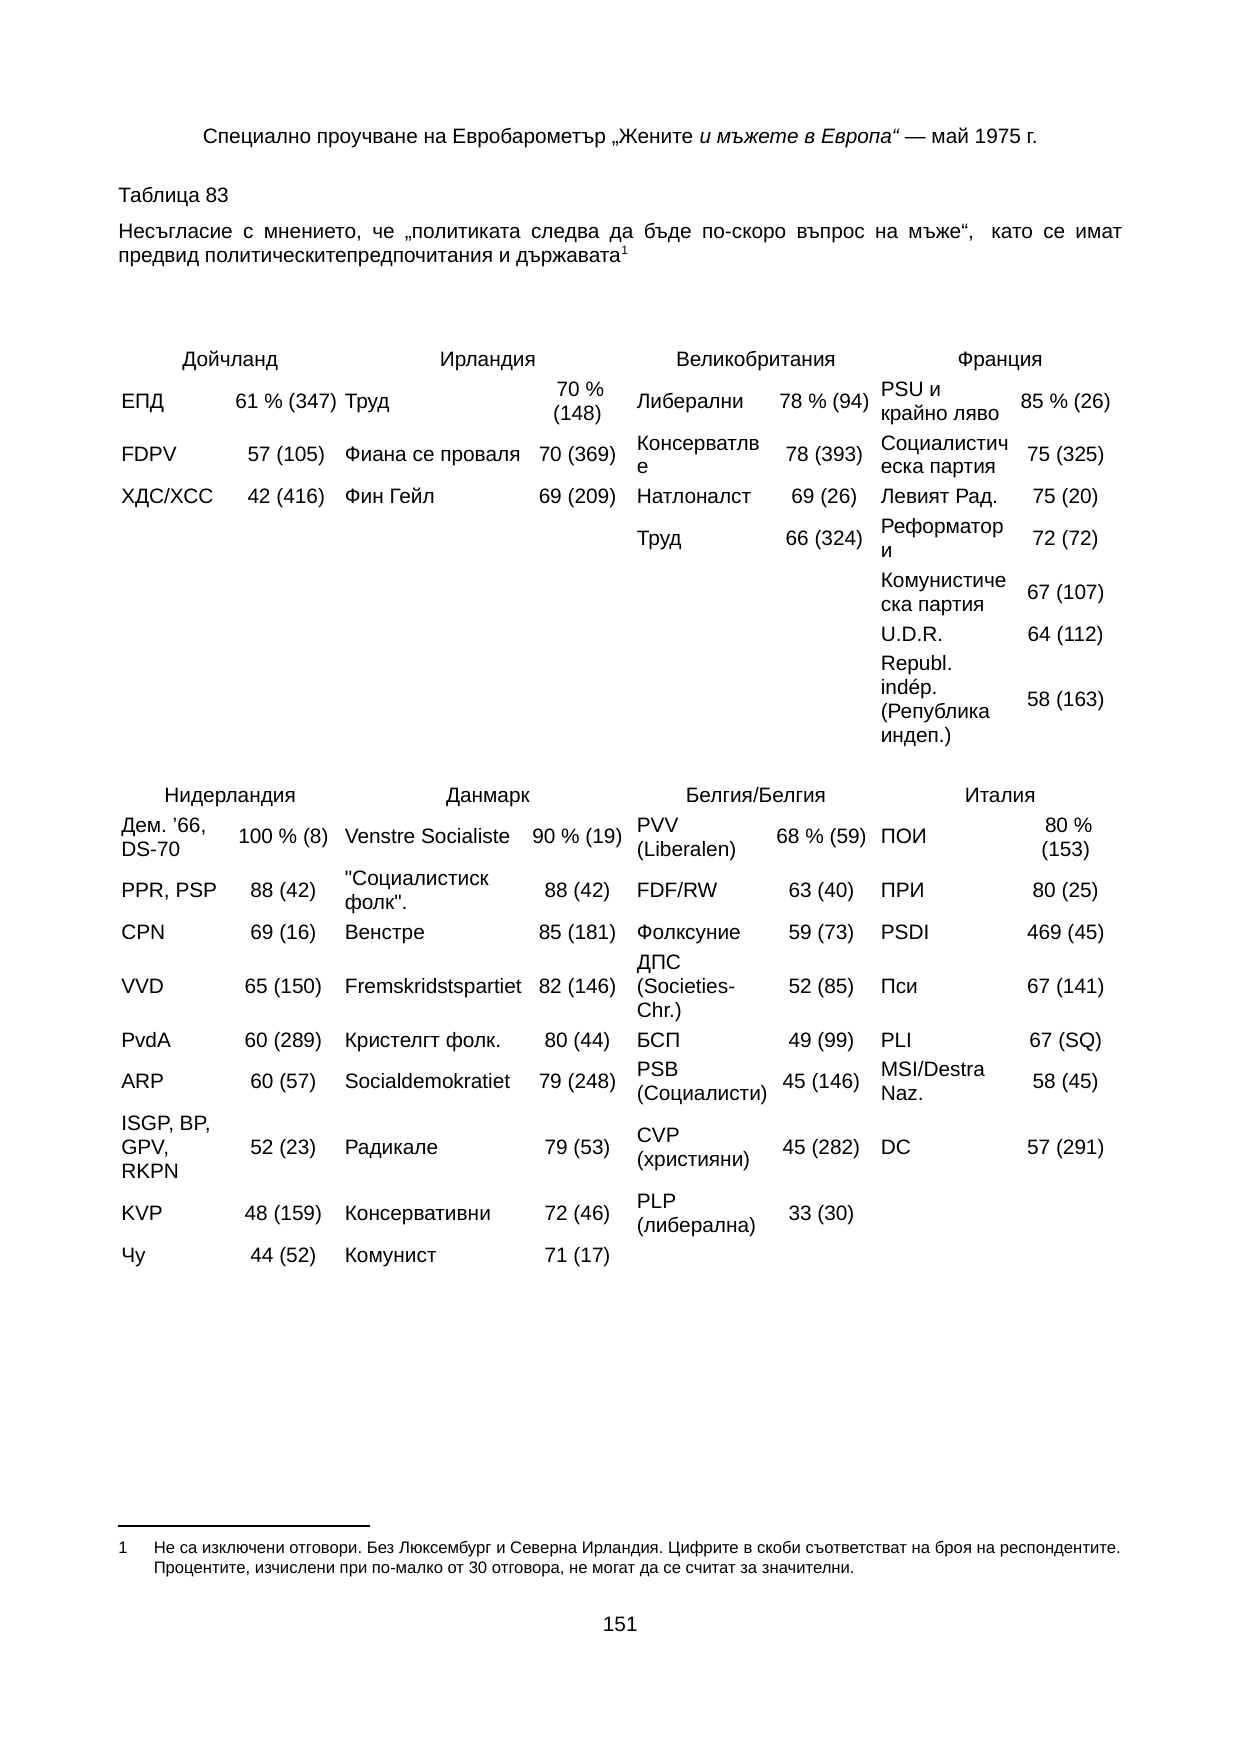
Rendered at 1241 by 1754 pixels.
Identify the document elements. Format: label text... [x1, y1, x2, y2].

table_cell 72 (46) [527, 1186, 634, 1239]
table_cell 65 (150) [230, 947, 342, 1024]
table_cell [230, 619, 342, 648]
table_cell CPN [118, 917, 230, 947]
table_cell [1015, 750, 1122, 780]
table_cell 72 (72) [1015, 511, 1122, 565]
table_cell 71 (17) [527, 1240, 634, 1269]
table_cell [527, 750, 634, 780]
table_cell 469 (45) [1015, 917, 1122, 947]
table_header Франция [878, 344, 1122, 374]
table_cell 88 (42) [527, 863, 634, 917]
table_cell [118, 511, 230, 565]
table_cell "Социалистиск фолк". [342, 863, 527, 917]
table_cell [527, 511, 634, 565]
table_cell 80 (44) [527, 1025, 634, 1054]
table_cell 52 (85) [771, 947, 878, 1024]
table_cell Труд [634, 511, 771, 565]
table_cell Белгия/Белгия [634, 780, 878, 809]
table_cell [771, 1269, 878, 1299]
table_cell ПОИ [878, 810, 1015, 863]
table_cell [1015, 1240, 1122, 1269]
table_cell VVD [118, 947, 230, 1024]
table_cell 79 (248) [527, 1054, 634, 1108]
table_cell PSU и крайно ляво [878, 374, 1015, 427]
table_cell [771, 750, 878, 780]
table_cell [634, 750, 771, 780]
table_cell [230, 750, 342, 780]
table_cell [634, 619, 771, 648]
table_cell Venstre Socialiste [342, 810, 527, 863]
text Не са изключени отговори. Без Люксембург и Северна Ирландия. Цифрите в скоби съответстват на броя на респондентите. Процентите, изчислени при по-малко от 30 отговора, не могат да се считат за значителни. [118, 1538, 1122, 1577]
table_cell 69 (26) [771, 481, 878, 511]
table_cell PLI [878, 1025, 1015, 1054]
table_cell [771, 619, 878, 648]
table_cell 42 (416) [230, 481, 342, 511]
table_cell ЕПД [118, 374, 230, 427]
table_cell FDF/RW [634, 863, 771, 917]
table_cell Либерални [634, 374, 771, 427]
table_cell PSDI [878, 917, 1015, 947]
table_cell Труд [342, 374, 527, 427]
table_cell [230, 565, 342, 618]
table_cell PSB (Социалисти) [634, 1054, 771, 1108]
table_cell Данмарк [342, 780, 634, 809]
table_cell CVP (християни) [634, 1108, 771, 1186]
table_cell 49 (99) [771, 1025, 878, 1054]
table_cell 67 (141) [1015, 947, 1122, 1024]
table_cell [878, 1269, 1015, 1299]
table_cell Консервативни [342, 1186, 527, 1239]
table_cell 80 (25) [1015, 863, 1122, 917]
table_cell PVV (Liberalen) [634, 810, 771, 863]
table_cell [634, 648, 771, 750]
table_cell 60 (57) [230, 1054, 342, 1108]
table_cell [771, 565, 878, 618]
table_header Ирландия [342, 344, 634, 374]
table_cell БСП [634, 1025, 771, 1054]
table_cell 52 (23) [230, 1108, 342, 1186]
table_cell Натлоналст [634, 481, 771, 511]
table_cell [118, 619, 230, 648]
table_cell 58 (163) [1015, 648, 1122, 750]
table_cell 90 % (19) [527, 810, 634, 863]
table_cell PvdA [118, 1025, 230, 1054]
table_cell [230, 648, 342, 750]
table_cell [527, 648, 634, 750]
table_cell 85 (181) [527, 917, 634, 947]
table_cell 75 (20) [1015, 481, 1122, 511]
table_cell Нидерландия [118, 780, 342, 809]
table_cell 80 % (153) [1015, 810, 1122, 863]
table_cell [634, 1269, 771, 1299]
table_cell Венстре [342, 917, 527, 947]
table_cell [118, 648, 230, 750]
table_cell Консерватлве [634, 428, 771, 481]
table_cell 45 (146) [771, 1054, 878, 1108]
table_cell 85 % (26) [1015, 374, 1122, 427]
table_cell Левият Рад. [878, 481, 1015, 511]
table_cell Fremskridstspartiet [342, 947, 527, 1024]
table_cell 67 (107) [1015, 565, 1122, 618]
table_cell [634, 1240, 771, 1269]
table_cell Радикале [342, 1108, 527, 1186]
table_cell Фолксуние [634, 917, 771, 947]
table_cell [230, 511, 342, 565]
table_cell Италия [878, 780, 1122, 809]
table_cell 66 (324) [771, 511, 878, 565]
table_cell [1015, 1269, 1122, 1299]
table_cell [771, 648, 878, 750]
table_cell [771, 1240, 878, 1269]
table_cell 67 (SQ) [1015, 1025, 1122, 1054]
table_cell Кристелгт фолк. [342, 1025, 527, 1054]
table_cell 33 (30) [771, 1186, 878, 1239]
text Несъгласие с мнението, че „политиката следва да бъде по-скоро въпрос на мъже“, като се имат предвид политическитепредпочитания и държавата [118, 219, 1122, 267]
table_cell 64 (112) [1015, 619, 1122, 648]
table_cell 45 (282) [771, 1108, 878, 1186]
table_cell [118, 1269, 230, 1299]
table_cell 78 % (94) [771, 374, 878, 427]
table_cell ARP [118, 1054, 230, 1108]
table_cell 75 (325) [1015, 428, 1122, 481]
table_cell [878, 1240, 1015, 1269]
table_cell [342, 1269, 527, 1299]
table_cell ПРИ [878, 863, 1015, 917]
table_cell 58 (45) [1015, 1054, 1122, 1108]
table_cell FDPV [118, 428, 230, 481]
table_cell [342, 511, 527, 565]
table_cell PLP (либерална) [634, 1186, 771, 1239]
table_cell KVP [118, 1186, 230, 1239]
text Таблица 83 [118, 183, 1122, 207]
table_cell [878, 1186, 1015, 1239]
table_cell [118, 565, 230, 618]
table_cell Социалистическа партия [878, 428, 1015, 481]
table_cell 60 (289) [230, 1025, 342, 1054]
table_cell [527, 565, 634, 618]
table_cell 78 (393) [771, 428, 878, 481]
table_cell Фиана се проваля [342, 428, 527, 481]
table_cell [878, 750, 1015, 780]
table_cell [527, 619, 634, 648]
table_cell ДПС (Societies-Chr.) [634, 947, 771, 1024]
table_cell 88 (42) [230, 863, 342, 917]
table_cell MSI/Destra Naz. [878, 1054, 1015, 1108]
table_cell Socialdemokratiet [342, 1054, 527, 1108]
table_cell ISGP, BP, GPV, RKPN [118, 1108, 230, 1186]
table_cell 59 (73) [771, 917, 878, 947]
table_cell [342, 565, 527, 618]
table_cell [342, 750, 527, 780]
table_cell 69 (209) [527, 481, 634, 511]
table_cell Дем. ’66, DS-70 [118, 810, 230, 863]
table_cell Комунистическа партия [878, 565, 1015, 618]
table_cell 44 (52) [230, 1240, 342, 1269]
table_cell Пси [878, 947, 1015, 1024]
table_cell 48 (159) [230, 1186, 342, 1239]
table_cell 57 (105) [230, 428, 342, 481]
table_header Дойчланд [118, 344, 342, 374]
table_cell U.D.R. [878, 619, 1015, 648]
table_header Великобритания [634, 344, 878, 374]
table_cell Комунист [342, 1240, 527, 1269]
table_cell 69 (16) [230, 917, 342, 947]
table_cell [527, 1269, 634, 1299]
table_cell PPR, PSP [118, 863, 230, 917]
table_cell 70 % (148) [527, 374, 634, 427]
table_cell 63 (40) [771, 863, 878, 917]
table_cell 68 % (59) [771, 810, 878, 863]
table_cell Реформатори [878, 511, 1015, 565]
table_cell [342, 619, 527, 648]
table_cell 82 (146) [527, 947, 634, 1024]
table_cell 57 (291) [1015, 1108, 1122, 1186]
table_cell [230, 1269, 342, 1299]
table_cell 70 (369) [527, 428, 634, 481]
table_cell Republ. indép. (Република индеп.) [878, 648, 1015, 750]
table_cell 79 (53) [527, 1108, 634, 1186]
table_cell 100 % (8) [230, 810, 342, 863]
table_cell Чу [118, 1240, 230, 1269]
table_cell [634, 565, 771, 618]
table_cell ХДС/ХСС [118, 481, 230, 511]
table_cell Фин Гейл [342, 481, 527, 511]
table_cell [1015, 1186, 1122, 1239]
table_cell [342, 648, 527, 750]
table_cell [118, 750, 230, 780]
table_cell 61 % (347) [230, 374, 342, 427]
table_cell DC [878, 1108, 1015, 1186]
